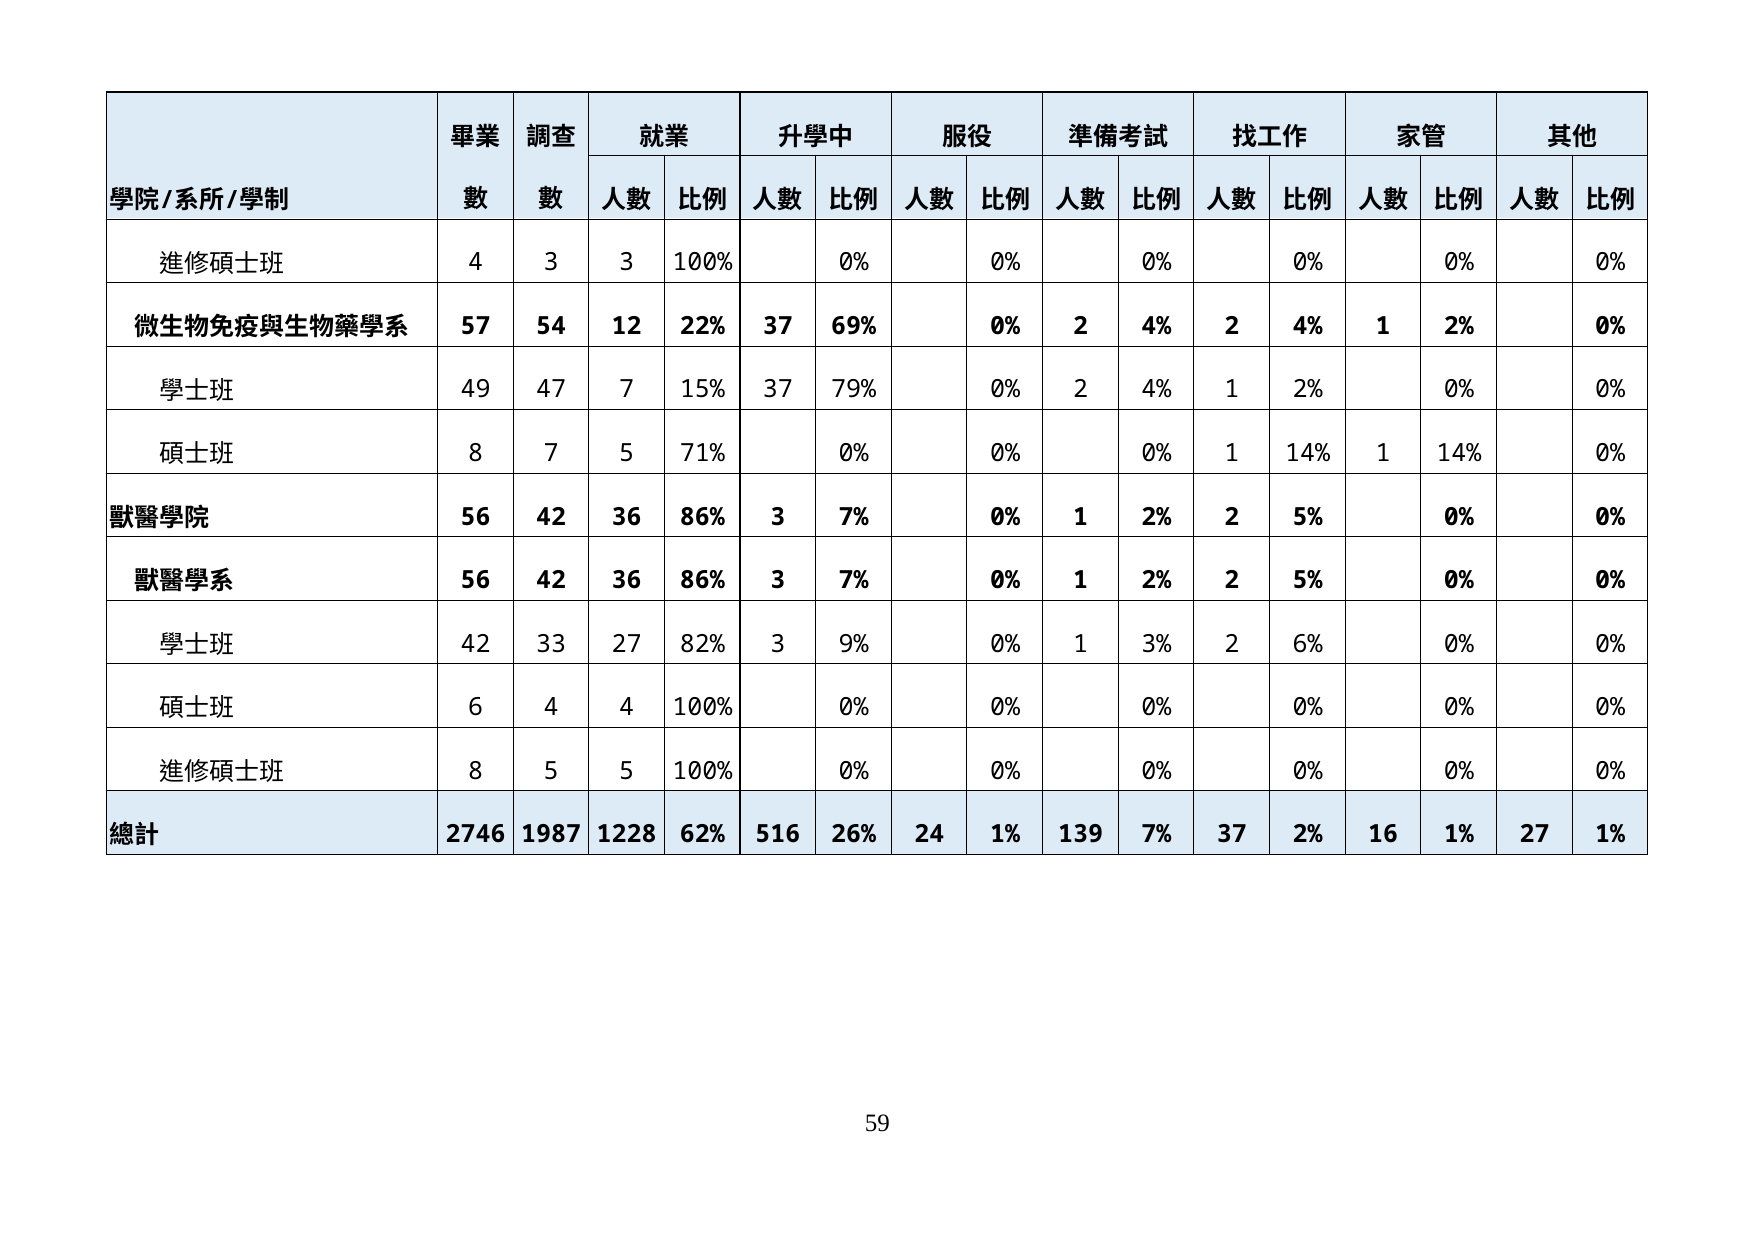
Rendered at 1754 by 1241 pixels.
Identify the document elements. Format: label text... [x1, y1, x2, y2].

table_cell 0% [1573, 601, 1647, 663]
table_cell 4% [1119, 347, 1193, 409]
table_cell [1497, 728, 1572, 790]
table_cell 2746 [438, 791, 513, 854]
table_cell [1346, 347, 1420, 409]
table_cell 0% [1270, 728, 1345, 790]
table_cell 2 [1194, 537, 1269, 600]
table_cell [1043, 664, 1118, 727]
table_header 服役 [892, 93, 1042, 155]
table_cell 2% [1270, 791, 1345, 854]
table_cell 82% [665, 601, 739, 663]
table_cell 0% [1421, 537, 1496, 600]
table_cell 2 [1194, 601, 1269, 663]
table_cell 42 [438, 601, 513, 663]
table_cell [1043, 220, 1118, 282]
table_cell 3 [741, 474, 815, 536]
table_cell 8 [438, 728, 513, 790]
table_cell 139 [1043, 791, 1118, 854]
table_cell 0% [967, 537, 1042, 600]
table_cell 0% [967, 664, 1042, 727]
table_cell 54 [514, 283, 588, 346]
table_cell 0% [1573, 728, 1647, 790]
table_cell 進修碩士班 [107, 728, 437, 790]
table_cell 57 [438, 283, 513, 346]
table_cell [741, 664, 815, 727]
table_cell 100% [665, 728, 739, 790]
table_cell 0% [816, 664, 891, 727]
table_cell 0% [1270, 220, 1345, 282]
table_cell [892, 728, 966, 790]
table_cell 0% [1119, 410, 1193, 473]
table_cell [741, 410, 815, 473]
table_cell [1043, 410, 1118, 473]
table_cell 比例 [1573, 156, 1647, 218]
table_cell [1346, 664, 1420, 727]
table_cell 人數 [892, 156, 966, 218]
table_cell 2% [1119, 474, 1193, 536]
table_cell 5 [589, 728, 664, 790]
table_cell 1 [1043, 537, 1118, 600]
table_cell 36 [589, 474, 664, 536]
table_cell 1% [1573, 791, 1647, 854]
table_cell [1497, 220, 1572, 282]
table_cell 37 [1194, 791, 1269, 854]
table_cell [892, 601, 966, 663]
table_cell 人數 [1497, 156, 1572, 218]
table_cell [1194, 220, 1269, 282]
table_cell 人數 [1194, 156, 1269, 218]
table_cell 0% [816, 728, 891, 790]
table_cell 56 [438, 474, 513, 536]
table_cell 7 [514, 410, 588, 473]
table_cell 2 [1194, 283, 1269, 346]
table_cell 6 [438, 664, 513, 727]
table_header 準備考試 [1043, 93, 1193, 155]
table_cell 1987 [514, 791, 588, 854]
table_header 家管 [1346, 93, 1496, 155]
table_cell 7% [1119, 791, 1193, 854]
table_cell 69% [816, 283, 891, 346]
table_cell [892, 220, 966, 282]
table_cell 7 [589, 347, 664, 409]
table_cell 37 [741, 347, 815, 409]
table_cell 62% [665, 791, 739, 854]
table_cell 比例 [816, 156, 891, 218]
table_cell 27 [1497, 791, 1572, 854]
table_cell 比例 [665, 156, 739, 218]
table_cell 5 [589, 410, 664, 473]
table_cell 2% [1421, 283, 1496, 346]
table_cell 人數 [741, 156, 815, 218]
table_header 就業 [589, 93, 739, 155]
table_cell 0% [1421, 601, 1496, 663]
table_cell [1497, 474, 1572, 536]
table_cell 9% [816, 601, 891, 663]
table_cell 人數 [1043, 156, 1118, 218]
table_cell 24 [892, 791, 966, 854]
table_cell 5 [514, 728, 588, 790]
table_cell 86% [665, 474, 739, 536]
table_header 學院/系所/學制 [107, 93, 437, 218]
table_cell 進修碩士班 [107, 220, 437, 282]
table_cell [1497, 283, 1572, 346]
table_cell 1 [1346, 283, 1420, 346]
table_cell 12 [589, 283, 664, 346]
table_cell 516 [741, 791, 815, 854]
table_cell 0% [1421, 474, 1496, 536]
table_cell 0% [967, 283, 1042, 346]
table_cell 79% [816, 347, 891, 409]
table_cell 學士班 [107, 601, 437, 663]
table_cell [741, 728, 815, 790]
table_cell 100% [665, 664, 739, 727]
table_cell 0% [967, 347, 1042, 409]
table_cell 比例 [1270, 156, 1345, 218]
table_cell 0% [1421, 664, 1496, 727]
table_cell [1346, 601, 1420, 663]
table_cell 14% [1270, 410, 1345, 473]
table_cell 4 [514, 664, 588, 727]
table_cell 0% [967, 474, 1042, 536]
table_cell 0% [1421, 347, 1496, 409]
table_cell 0% [1421, 220, 1496, 282]
table_cell [1497, 347, 1572, 409]
table_header 畢業數 [438, 93, 513, 218]
table_cell [1194, 728, 1269, 790]
table_cell 0% [1573, 474, 1647, 536]
table_header 升學中 [741, 93, 891, 155]
table_cell 0% [1119, 220, 1193, 282]
table_cell 8 [438, 410, 513, 473]
table_cell 0% [967, 601, 1042, 663]
table_cell 人數 [1346, 156, 1420, 218]
table_cell 1228 [589, 791, 664, 854]
table_cell [1194, 664, 1269, 727]
table_cell 15% [665, 347, 739, 409]
table_header 其他 [1497, 93, 1647, 155]
table_cell 獸醫學院 [107, 474, 437, 536]
table_cell [1346, 537, 1420, 600]
table_cell 學士班 [107, 347, 437, 409]
table_cell 1 [1346, 410, 1420, 473]
table_cell 3% [1119, 601, 1193, 663]
table_cell [892, 537, 966, 600]
table_cell 0% [1573, 283, 1647, 346]
table_cell 49 [438, 347, 513, 409]
table_cell 3 [514, 220, 588, 282]
table_cell 0% [816, 220, 891, 282]
table_cell 獸醫學系 [107, 537, 437, 600]
table_cell 0% [1573, 410, 1647, 473]
table_cell 37 [741, 283, 815, 346]
table_cell 0% [967, 410, 1042, 473]
table_cell [1497, 410, 1572, 473]
table_cell 14% [1421, 410, 1496, 473]
table_cell [1497, 601, 1572, 663]
table_cell 2 [1043, 283, 1118, 346]
table_cell 5% [1270, 474, 1345, 536]
table_cell 0% [816, 410, 891, 473]
table_cell 4 [589, 664, 664, 727]
table_cell [1346, 728, 1420, 790]
table_cell [1346, 474, 1420, 536]
table_cell 1% [1421, 791, 1496, 854]
table_cell 0% [1573, 347, 1647, 409]
table_cell 0% [1270, 664, 1345, 727]
table_cell 0% [1573, 664, 1647, 727]
table_cell 56 [438, 537, 513, 600]
table_header 調查數 [514, 93, 588, 218]
table_cell 2% [1270, 347, 1345, 409]
table_cell 總計 [107, 791, 437, 854]
table_cell [892, 410, 966, 473]
table_cell 22% [665, 283, 739, 346]
table_cell 0% [1119, 728, 1193, 790]
table_cell 0% [1573, 220, 1647, 282]
table_cell 4% [1119, 283, 1193, 346]
table_cell [1497, 664, 1572, 727]
table_cell [741, 220, 815, 282]
table_cell [892, 664, 966, 727]
table_cell 27 [589, 601, 664, 663]
table_cell 42 [514, 537, 588, 600]
table_cell [1346, 220, 1420, 282]
table_cell 86% [665, 537, 739, 600]
table_cell 碩士班 [107, 410, 437, 473]
table_cell 3 [589, 220, 664, 282]
table_cell 42 [514, 474, 588, 536]
table_cell 36 [589, 537, 664, 600]
table_cell 微生物免疫與生物藥學系 [107, 283, 437, 346]
table_cell 0% [1119, 664, 1193, 727]
table_cell 2 [1043, 347, 1118, 409]
table_cell 7% [816, 474, 891, 536]
table_header 找工作 [1194, 93, 1345, 155]
table_cell 比例 [967, 156, 1042, 218]
table_cell 47 [514, 347, 588, 409]
table_cell 16 [1346, 791, 1420, 854]
table_cell [892, 283, 966, 346]
table_cell 4 [438, 220, 513, 282]
table_cell 1 [1043, 474, 1118, 536]
table_cell 0% [967, 220, 1042, 282]
table_cell 2 [1194, 474, 1269, 536]
table_cell 人數 [589, 156, 664, 218]
table_cell 3 [741, 601, 815, 663]
table_cell [1497, 537, 1572, 600]
table_cell 3 [741, 537, 815, 600]
table_cell 2% [1119, 537, 1193, 600]
table_cell 比例 [1119, 156, 1193, 218]
table_cell 0% [1421, 728, 1496, 790]
table_cell 6% [1270, 601, 1345, 663]
table_cell 0% [1573, 537, 1647, 600]
table_cell 4% [1270, 283, 1345, 346]
table_cell 100% [665, 220, 739, 282]
table_cell 比例 [1421, 156, 1496, 218]
table_cell 7% [816, 537, 891, 600]
table_cell 5% [1270, 537, 1345, 600]
table_cell 1 [1043, 601, 1118, 663]
table_cell 26% [816, 791, 891, 854]
table_cell 33 [514, 601, 588, 663]
table_cell 1% [967, 791, 1042, 854]
table_cell 1 [1194, 347, 1269, 409]
table_cell [1043, 728, 1118, 790]
table_cell 71% [665, 410, 739, 473]
table_cell 1 [1194, 410, 1269, 473]
table_cell 碩士班 [107, 664, 437, 727]
table_cell [892, 474, 966, 536]
table_cell [892, 347, 966, 409]
table_cell 0% [967, 728, 1042, 790]
